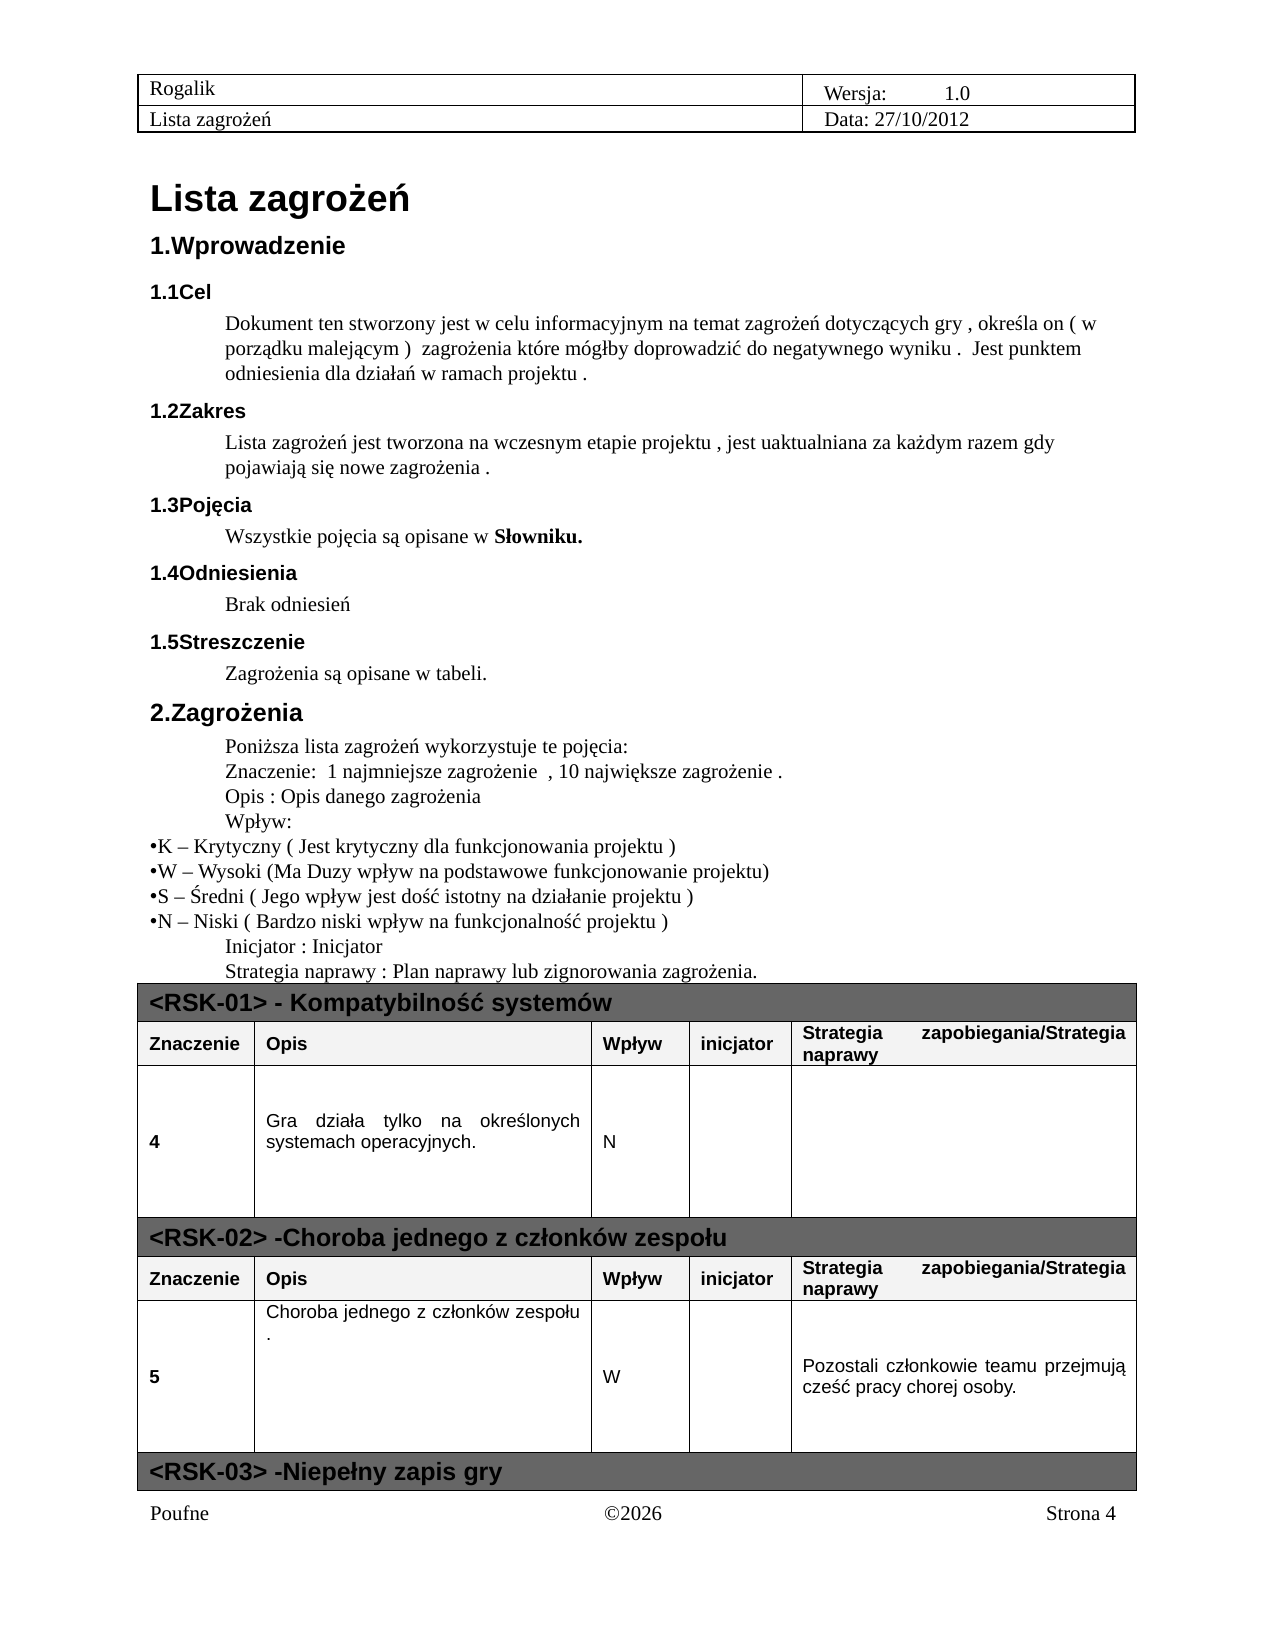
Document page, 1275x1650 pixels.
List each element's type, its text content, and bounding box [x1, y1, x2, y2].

subtitle Zakres [150, 398, 1125, 423]
text Strategia naprawy : Plan naprawy lub zignorowania zagrożenia. [225, 958, 1125, 983]
subtitle Streszczenie [150, 629, 1125, 654]
table_cell [792, 1066, 1136, 1217]
text Wpływ: [225, 808, 1125, 833]
table_cell 5 [138, 1301, 254, 1452]
table_cell [690, 1066, 791, 1217]
table_cell Wpływ [592, 1257, 689, 1300]
table_cell Znaczenie [138, 1022, 254, 1065]
table_cell Choroba jednego z członków zespołu . [255, 1301, 591, 1452]
table_cell W [592, 1301, 689, 1452]
text Znaczenie: 1 najmniejsze zagrożenie , 10 największe zagrożenie . [225, 758, 1125, 783]
list N – Niski ( Bardzo niski wpływ na funkcjonalność projektu ) [150, 908, 1125, 933]
list K – Krytyczny ( Jest krytyczny dla funkcjonowania projektu ) [150, 833, 1125, 858]
text Opis : Opis danego zagrożenia [225, 783, 1125, 808]
table_cell Opis [255, 1022, 591, 1065]
text Inicjator : Inicjator [225, 933, 1125, 958]
text Dokument ten stworzony jest w celu informacyjnym na temat zagrożeń dotyczących gry , określa on ( w porządku malejącym ) zagrożenia które mógłby doprowadzić do negatywnego wyniku . Jest punktem odniesienia dla działań w ramach projektu . [225, 310, 1125, 385]
text Poniższa lista zagrożeń wykorzystuje te pojęcia: [225, 733, 1125, 758]
table_header <RSK-01> - Kompatybilność systemów [138, 984, 1136, 1021]
subtitle Pojęcia [150, 491, 1125, 516]
text Lista zagrożeń [150, 176, 1125, 219]
text Zagrożenia są opisane w tabeli. [225, 660, 1125, 685]
table_cell Opis [255, 1257, 591, 1300]
table_cell inicjator [690, 1257, 791, 1300]
text Wszystkie pojęcia są opisane w Słowniku. [225, 523, 1125, 548]
table_cell Gra działa tylko na określonych systemach operacyjnych. [255, 1066, 591, 1217]
table_cell N [592, 1066, 689, 1217]
table_cell Strategia zapobiegania/Strategia naprawy [792, 1022, 1136, 1065]
subtitle Zagrożenia [150, 698, 1125, 726]
list S – Średni ( Jego wpływ jest dość istotny na działanie projektu ) [150, 883, 1125, 908]
table_cell <RSK-03> -Niepełny zapis gry [138, 1453, 1136, 1490]
table_cell inicjator [690, 1022, 791, 1065]
table_cell Wpływ [592, 1022, 689, 1065]
table_cell <RSK-02> -Choroba jednego z członków zespołu [138, 1218, 1136, 1256]
table_cell 4 [138, 1066, 254, 1217]
table_cell Pozostali członkowie teamu przejmują cześć pracy chorej osoby. [792, 1301, 1136, 1452]
table_cell Znaczenie [138, 1257, 254, 1300]
subtitle Cel [150, 279, 1125, 304]
list W – Wysoki (Ma Duzy wpływ na podstawowe funkcjonowanie projektu) [150, 858, 1125, 883]
text Brak odniesień [225, 591, 1125, 616]
subtitle Odniesienia [150, 560, 1125, 585]
text Lista zagrożeń jest tworzona na wczesnym etapie projektu , jest uaktualniana za każdym razem gdy pojawiają się nowe zagrożenia . [225, 429, 1125, 479]
table_cell Strategia zapobiegania/Strategia naprawy [792, 1257, 1136, 1300]
table_cell [690, 1301, 791, 1452]
subtitle Wprowadzenie [150, 231, 1125, 260]
